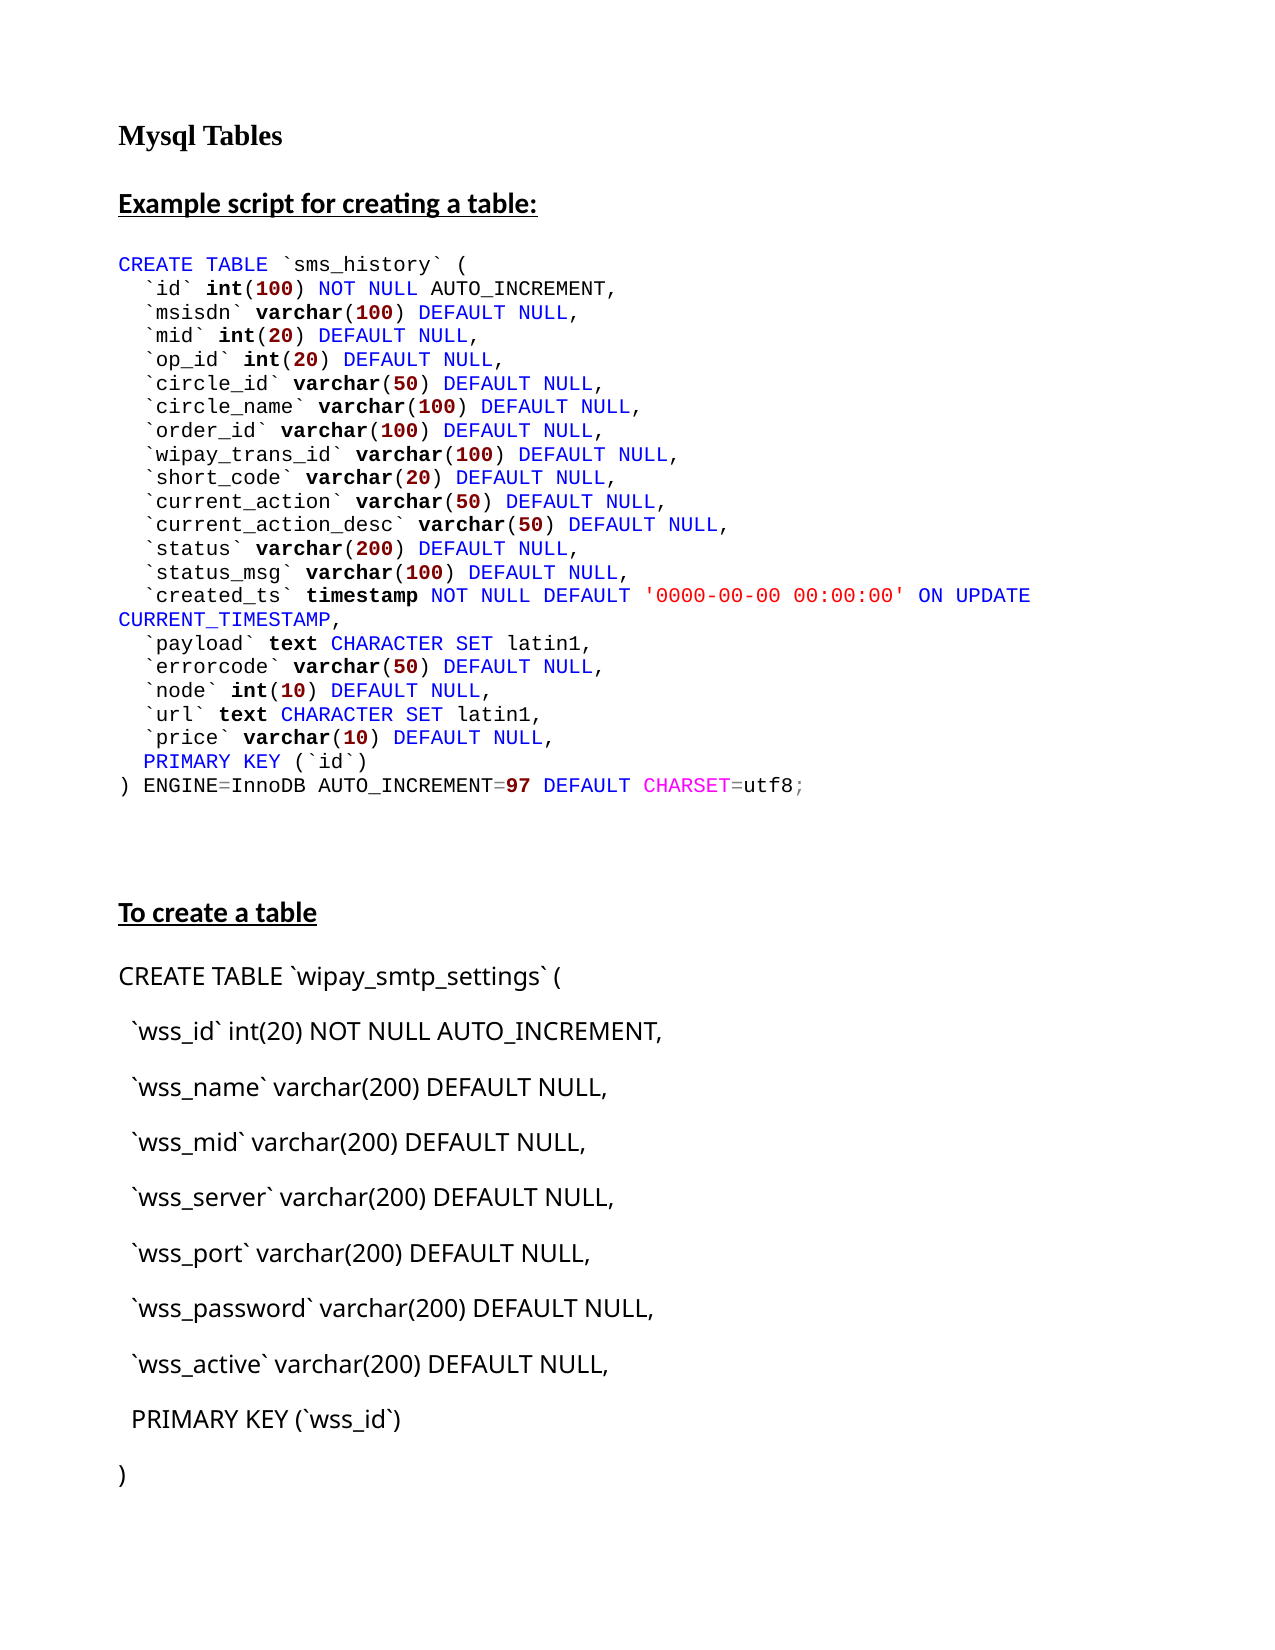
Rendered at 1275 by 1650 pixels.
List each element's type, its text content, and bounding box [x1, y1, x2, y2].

text `current_action_desc` varchar(50) DEFAULT NULL, [118, 514, 1157, 538]
text Mysql Tables [118, 118, 1157, 152]
text `msisdn` varchar(100) DEFAULT NULL, [118, 302, 1157, 325]
text `price` varchar(10) DEFAULT NULL, [118, 727, 1157, 751]
text `current_action` varchar(50) DEFAULT NULL, [118, 491, 1157, 514]
text `circle_name` varchar(100) DEFAULT NULL, [118, 396, 1157, 420]
text PRIMARY KEY (`id`) [118, 751, 1157, 774]
text `id` int(100) NOT NULL AUTO_INCREMENT, [118, 278, 1157, 302]
text To create a table [118, 894, 1157, 930]
text CREATE TABLE `sms_history` ( [118, 254, 1157, 278]
text `wss_server` varchar(200) DEFAULT NULL, [118, 1180, 1157, 1214]
text `wss_mid` varchar(200) DEFAULT NULL, [118, 1125, 1157, 1159]
text `mid` int(20) DEFAULT NULL, [118, 325, 1157, 349]
text ) [118, 1457, 1157, 1491]
text `payload` text CHARACTER SET latin1, [118, 633, 1157, 656]
text `circle_id` varchar(50) DEFAULT NULL, [118, 373, 1157, 396]
text `node` int(10) DEFAULT NULL, [118, 680, 1157, 704]
text `wss_port` varchar(200) DEFAULT NULL, [118, 1236, 1157, 1269]
text ) ENGINE=InnoDB AUTO_INCREMENT=97 DEFAULT CHARSET=utf8; [118, 774, 1157, 798]
text `wss_password` varchar(200) DEFAULT NULL, [118, 1291, 1157, 1325]
text `order_id` varchar(100) DEFAULT NULL, [118, 420, 1157, 443]
text `wss_active` varchar(200) DEFAULT NULL, [118, 1346, 1157, 1380]
text Example script for creating a table: [118, 185, 1157, 221]
text `op_id` int(20) DEFAULT NULL, [118, 349, 1157, 373]
text `wss_id` int(20) NOT NULL AUTO_INCREMENT, [118, 1014, 1157, 1048]
text CREATE TABLE `wipay_smtp_settings` ( [118, 958, 1157, 992]
text `wipay_trans_id` varchar(100) DEFAULT NULL, [118, 443, 1157, 467]
text `created_ts` timestamp NOT NULL DEFAULT '0000-00-00 00:00:00' ON UPDATE CURRENT_TIMESTAMP, [118, 585, 1157, 633]
text `url` text CHARACTER SET latin1, [118, 704, 1157, 727]
text PRIMARY KEY (`wss_id`) [118, 1402, 1157, 1436]
text `status` varchar(200) DEFAULT NULL, [118, 538, 1157, 562]
text `short_code` varchar(20) DEFAULT NULL, [118, 467, 1157, 491]
text `wss_name` varchar(200) DEFAULT NULL, [118, 1069, 1157, 1103]
text `status_msg` varchar(100) DEFAULT NULL, [118, 562, 1157, 585]
text `errorcode` varchar(50) DEFAULT NULL, [118, 656, 1157, 680]
